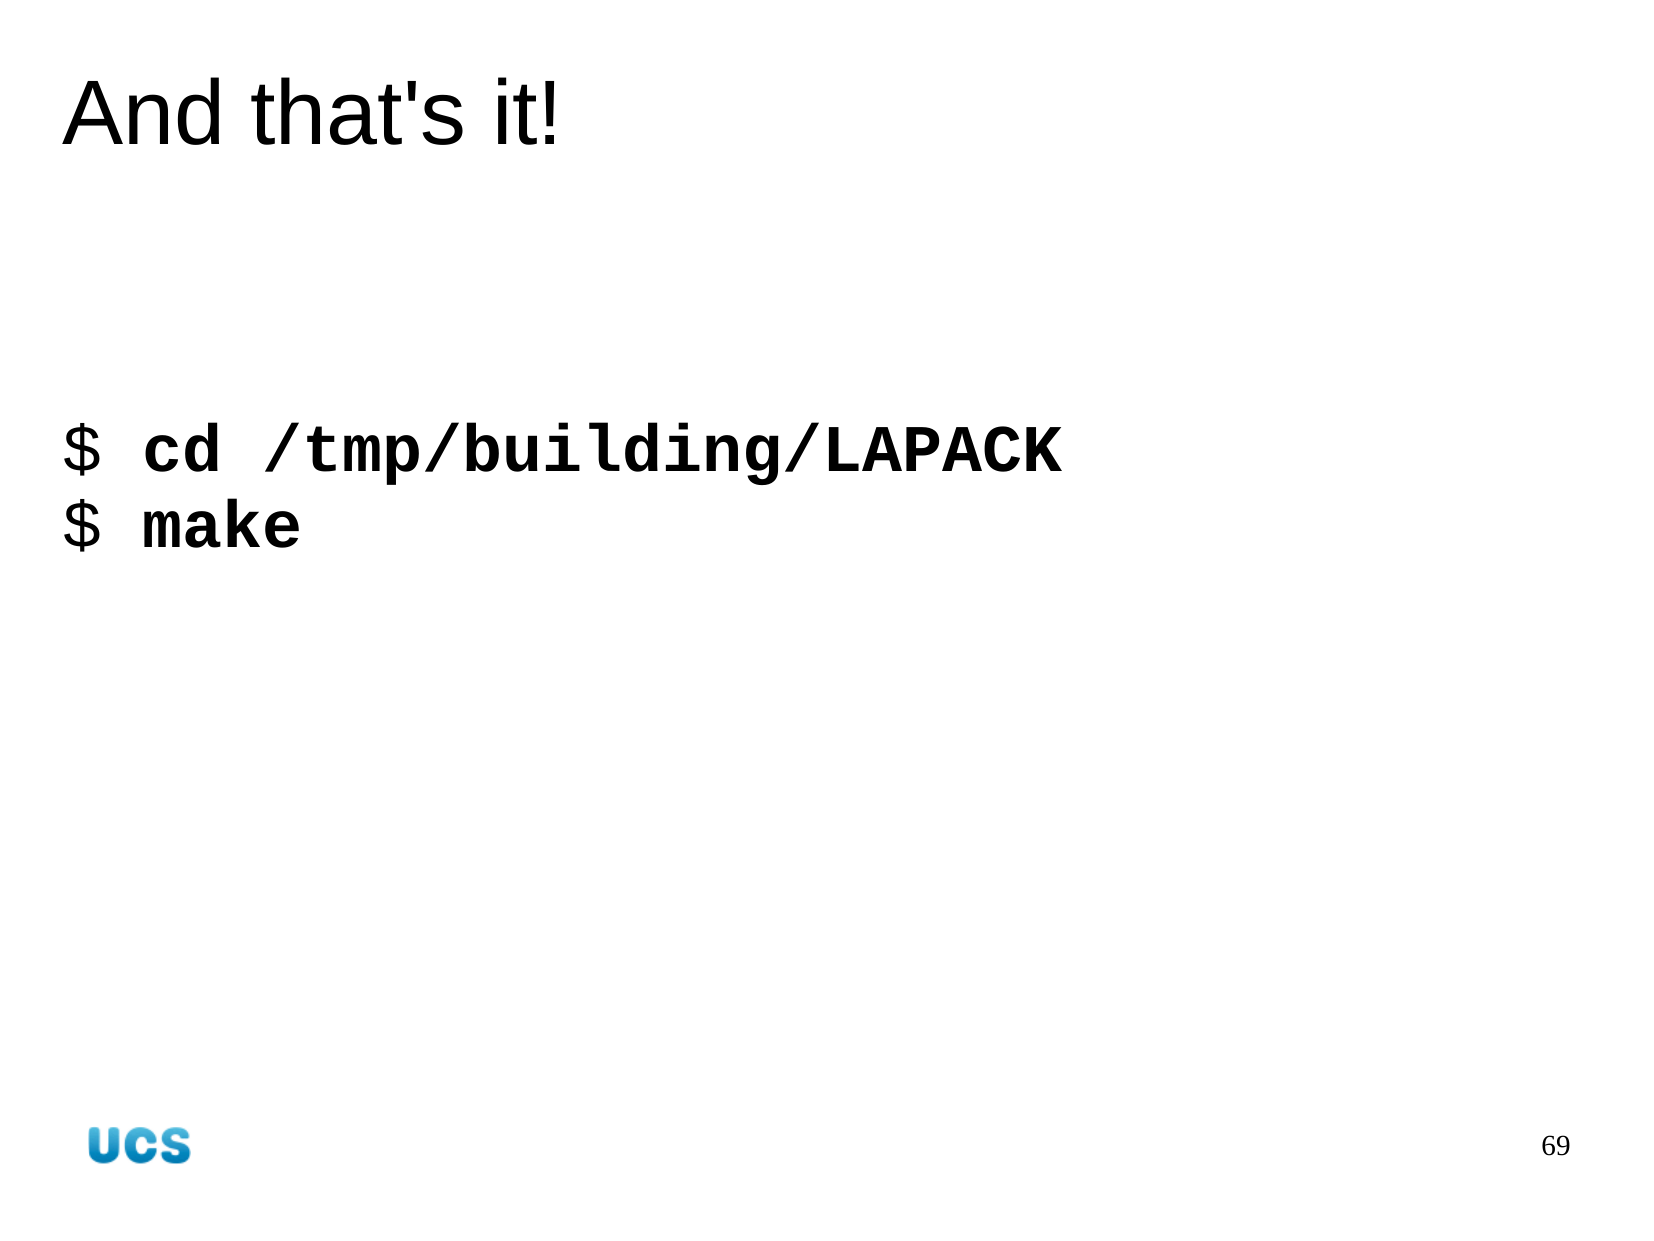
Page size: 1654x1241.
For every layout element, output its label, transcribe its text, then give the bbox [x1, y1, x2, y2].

picture [88, 1126, 191, 1165]
text_box $ cd /tmp/building/LAPACK $ make [59, 413, 1066, 571]
text_box And that's it! [59, 59, 568, 168]
